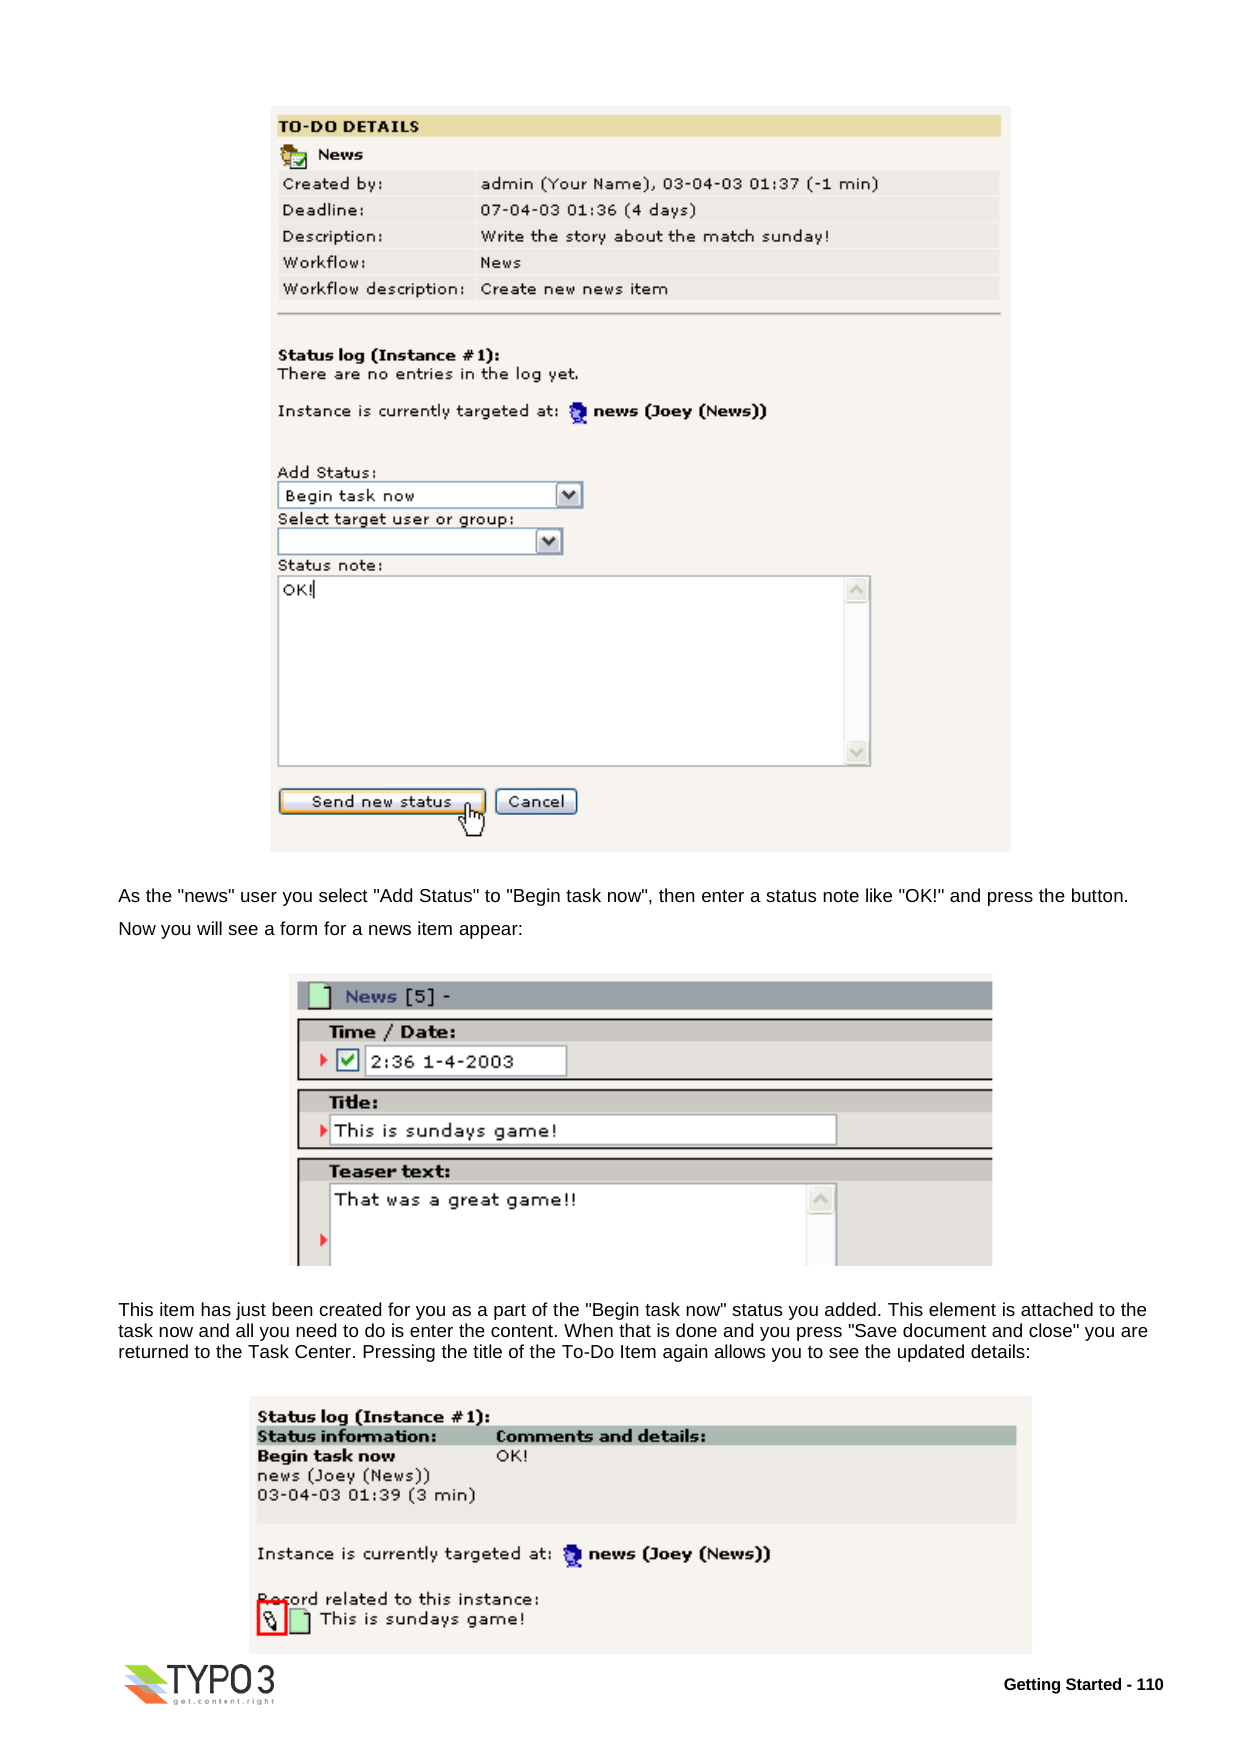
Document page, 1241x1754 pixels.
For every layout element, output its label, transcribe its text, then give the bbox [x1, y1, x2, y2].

picture [249, 1396, 1033, 1654]
text This item has just been created for you as a part of the "Begin task now" status you added. This element is attached to the task now and all you need to do is enter the content. When that is done and you press "Save document and close" you are returned to the Task Center. Pressing the title of the To-Do Item again allows you to see the updated details: [118, 1299, 1163, 1362]
picture [119, 1659, 280, 1710]
picture [289, 973, 993, 1266]
picture [270, 106, 1012, 852]
text As the "news" user you select "Add Status" to "Begin task now", then enter a status note like "OK!" and press the button. [118, 885, 1163, 906]
text Now you will see a form for a news item appear: [118, 919, 1163, 940]
